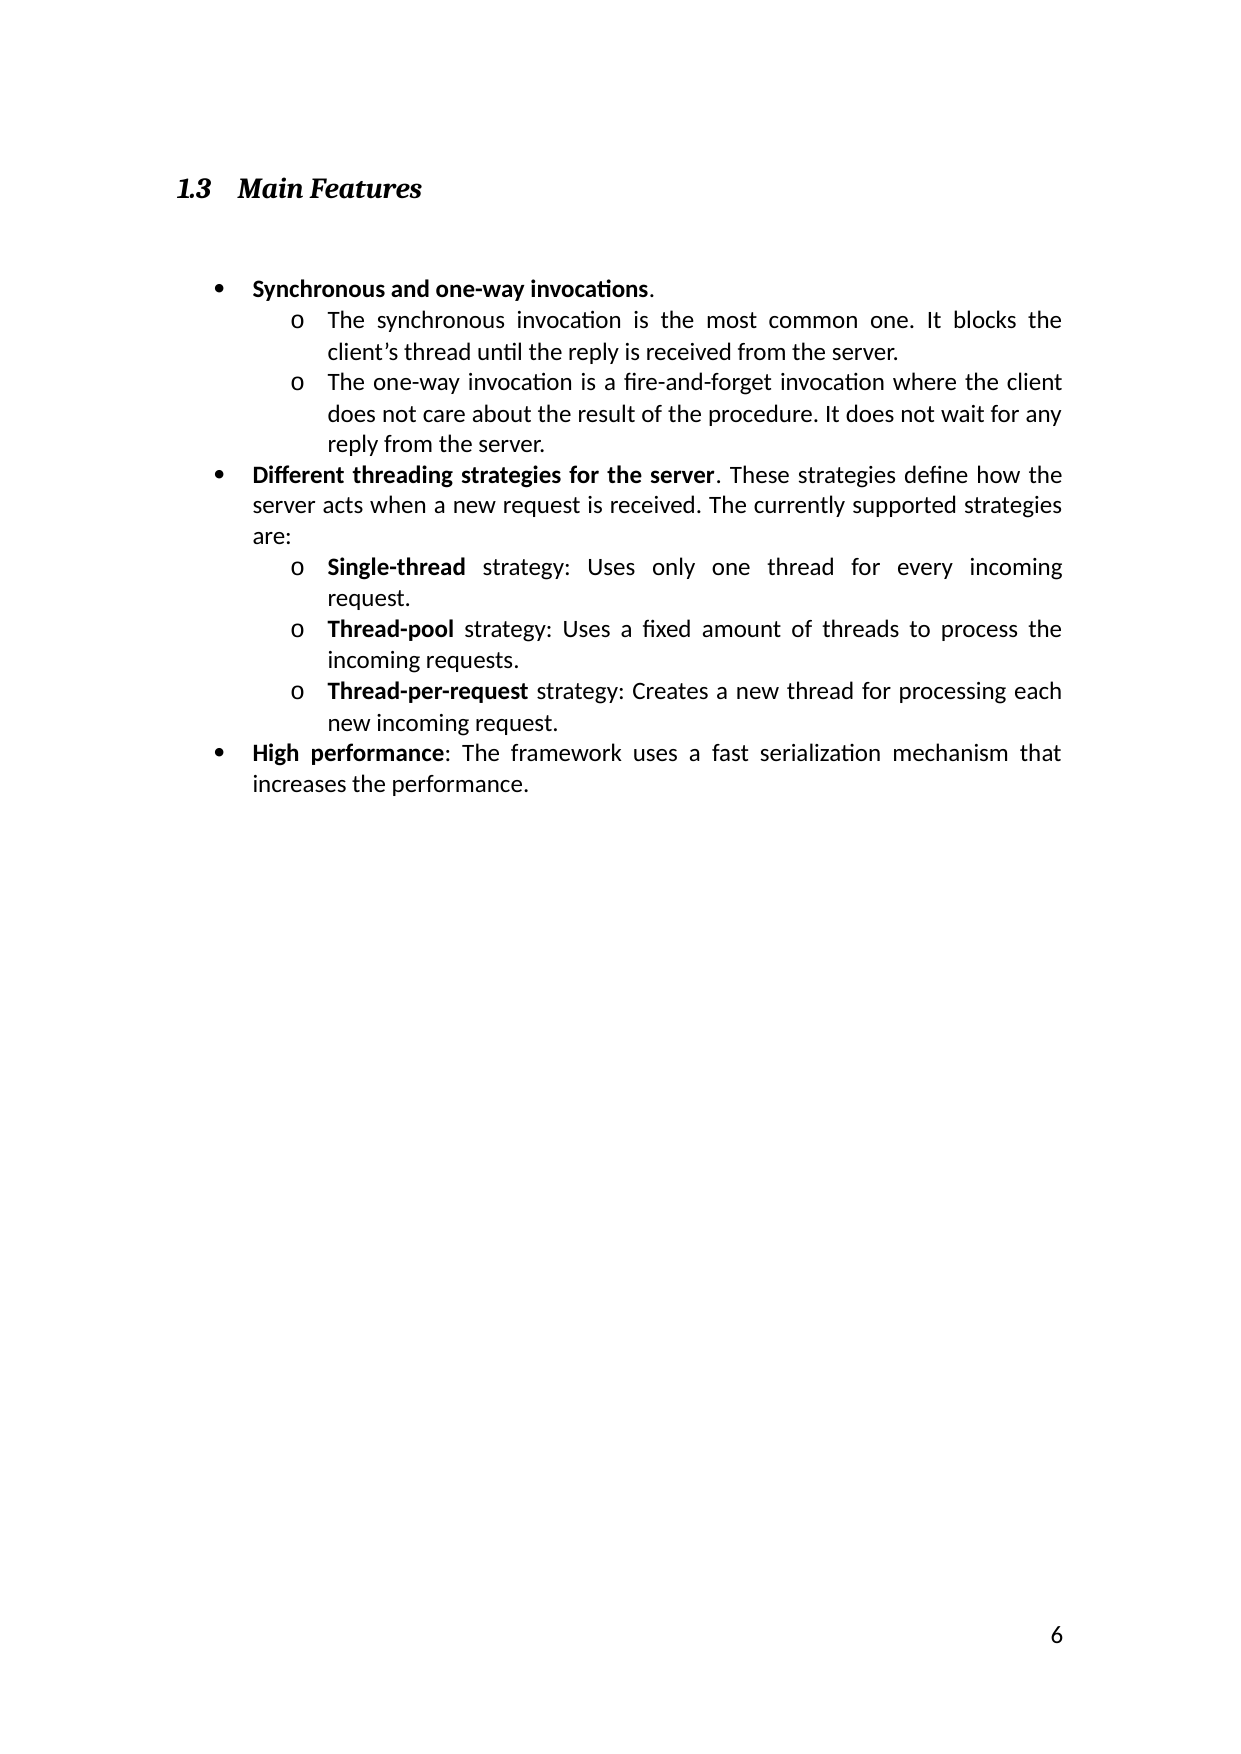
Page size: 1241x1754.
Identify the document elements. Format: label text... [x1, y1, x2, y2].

list The synchronous invocation is the most common one. It blocks the client’s thread until the reply is received from the server. [290, 304, 1063, 366]
list Synchronous and one-way invocations. [215, 273, 1063, 304]
list Different threading strategies for the server. These strategies define how the server acts when a new request is received. The currently supported strategies are: [215, 459, 1063, 551]
list The one-way invocation is a fire-and-forget invocation where the client does not care about the result of the procedure. It does not wait for any reply from the server. [290, 366, 1063, 459]
list Thread-pool strategy: Uses a fixed amount of threads to process the incoming requests. [290, 613, 1063, 675]
list Single-thread strategy: Uses only one thread for every incoming request. [290, 551, 1063, 613]
list High performance: The framework uses a fast serialization mechanism that increases the performance. [215, 737, 1063, 798]
list Thread-per-request strategy: Creates a new thread for processing each new incoming request. [290, 675, 1063, 737]
subtitle Main Features [177, 173, 1063, 206]
